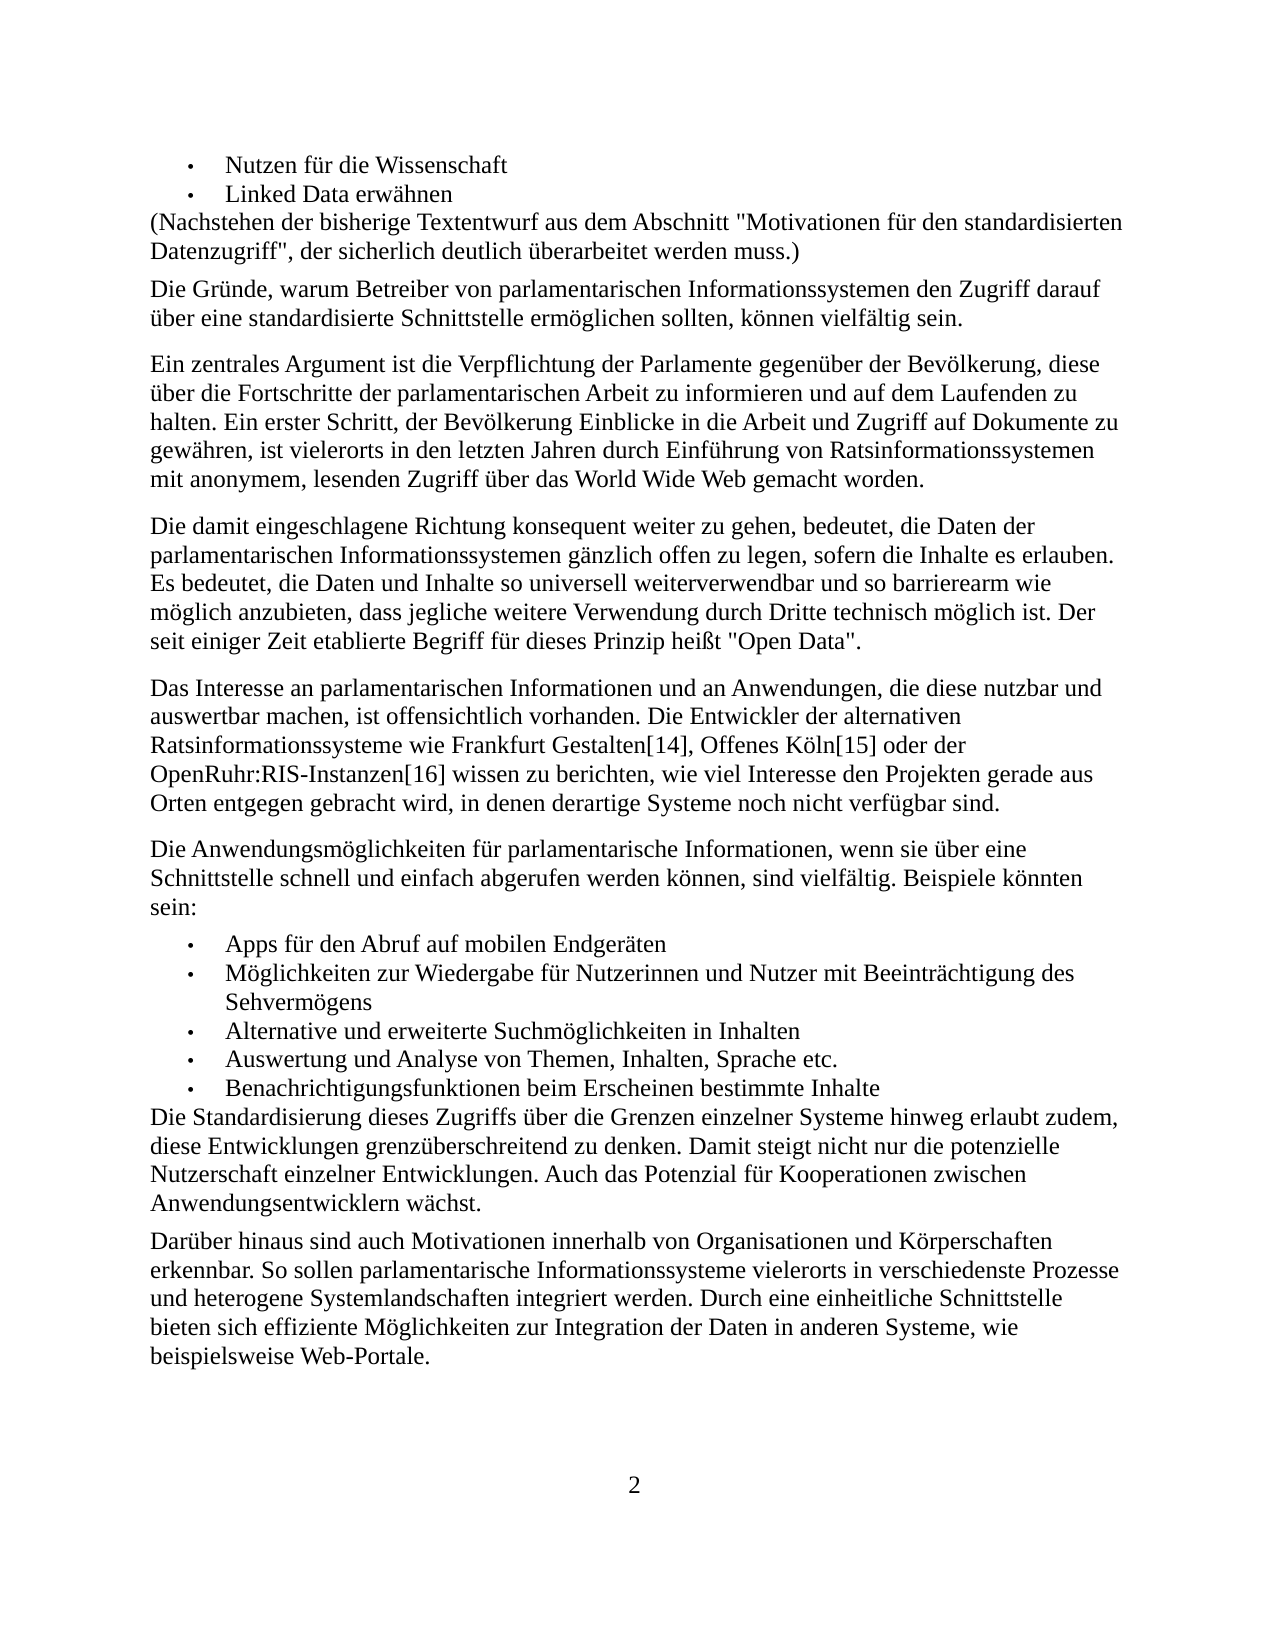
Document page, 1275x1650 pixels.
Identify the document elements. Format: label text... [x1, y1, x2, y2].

text Die Gründe, warum Betreiber von parlamentarischen Informationssystemen den Zugriff darauf über eine standardisierte Schnittstelle ermöglichen sollten, können vielfältig sein. [150, 274, 1125, 331]
list Nutzen für die Wissenschaft [187, 150, 1125, 179]
text Die Standardisierung dieses Zugriffs über die Grenzen einzelner Systeme hinweg erlaubt zudem, diese Entwicklungen grenzüberschreitend zu denken. Damit steigt nicht nur die potenzielle Nutzerschaft einzelner Entwicklungen. Auch das Potenzial für Kooperationen zwischen Anwendungsentwicklern wächst. [150, 1102, 1125, 1217]
list Möglichkeiten zur Wiedergabe für Nutzerinnen und Nutzer mit Beeinträchtigung des Sehvermögens [187, 958, 1125, 1016]
list Linked Data erwähnen [187, 179, 1125, 207]
text Ein zentrales Argument ist die Verpflichtung der Parlamente gegenüber der Bevölkerung, diese über die Fortschritte der parlamentarischen Arbeit zu informieren und auf dem Laufenden zu halten. Ein erster Schritt, der Bevölkerung Einblicke in die Arbeit und Zugriff auf Dokumente zu gewähren, ist vielerorts in den letzten Jahren durch Einführung von Ratsinformationssystemen mit anonymem, lesenden Zugriff über das World Wide Web gemacht worden. [150, 349, 1125, 493]
list Auswertung und Analyse von Themen, Inhalten, Sprache etc. [187, 1044, 1125, 1073]
list Alternative und erweiterte Suchmöglichkeiten in Inhalten [187, 1016, 1125, 1044]
text (Nachstehen der bisherige Textentwurf aus dem Abschnitt "Motivationen für den standardisierten Datenzugriff", der sicherlich deutlich überarbeitet werden muss.) [150, 207, 1125, 265]
list Apps für den Abruf auf mobilen Endgeräten [187, 929, 1125, 958]
text Das Interesse an parlamentarischen Informationen und an Anwendungen, die diese nutzbar und auswertbar machen, ist offensichtlich vorhanden. Die Entwickler der alternativen Ratsinformationssysteme wie Frankfurt Gestalten[14], Offenes Köln[15] oder der OpenRuhr:RIS-Instanzen[16] wissen zu berichten, wie viel Interesse den Projekten gerade aus Orten entgegen gebracht wird, in denen derartige Systeme noch nicht verfügbar sind. [150, 673, 1125, 816]
list Benachrichtigungsfunktionen beim Erscheinen bestimmte Inhalte [187, 1073, 1125, 1102]
text Die damit eingeschlagene Richtung konsequent weiter zu gehen, bedeutet, die Daten der parlamentarischen Informationssystemen gänzlich offen zu legen, sofern die Inhalte es erlauben. Es bedeutet, die Daten und Inhalte so universell weiterverwendbar und so barrierearm wie möglich anzubieten, dass jegliche weitere Verwendung durch Dritte technisch möglich ist. Der seit einiger Zeit etablierte Begriff für dieses Prinzip heißt "Open Data". [150, 511, 1125, 655]
text Darüber hinaus sind auch Motivationen innerhalb von Organisationen und Körperschaften erkennbar. So sollen parlamentarische Informationssysteme vielerorts in verschiedenste Prozesse und heterogene Systemlandschaften integriert werden. Durch eine einheitliche Schnittstelle bieten sich effiziente Möglichkeiten zur Integration der Daten in anderen Systeme, wie beispielsweise Web-Portale. [150, 1226, 1125, 1370]
text Die Anwendungsmöglichkeiten für parlamentarische Informationen, wenn sie über eine Schnittstelle schnell und einfach abgerufen werden können, sind vielfältig. Beispiele könnten sein: [150, 834, 1125, 921]
